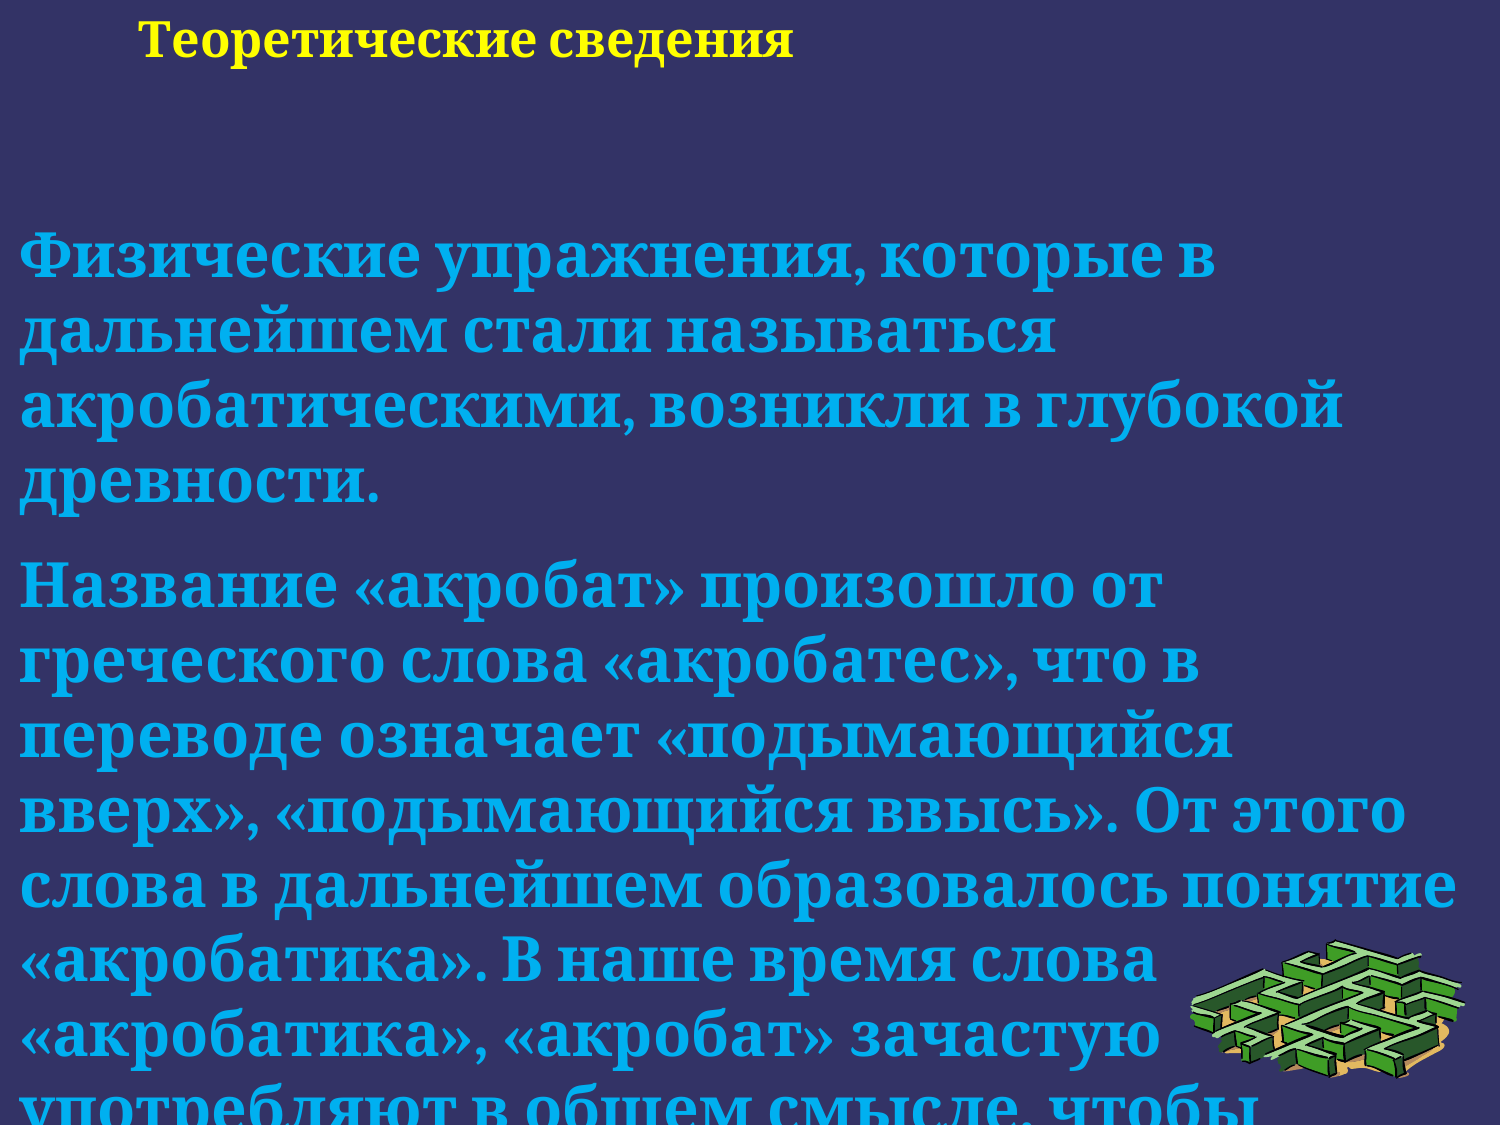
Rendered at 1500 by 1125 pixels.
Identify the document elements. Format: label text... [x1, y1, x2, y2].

title Теоретические сведения [123, 0, 1349, 190]
list Физические упражнения, которые в дальнейшем стали называться акробатическими, возникли в глубокой древности. Название «акробат» произошло от греческого слова «акробатес», что в переводе означает «подымающийся вверх», «подымающийся ввысь». От этого слова в дальнейшем образовалось понятие «акробатика». В наше время слова «акробатика», «акробат» зачастую употребляют в общем смысле, чтобы подчеркнуть высокую степень проявления ловкости и смелости. [0, 208, 1499, 1071]
